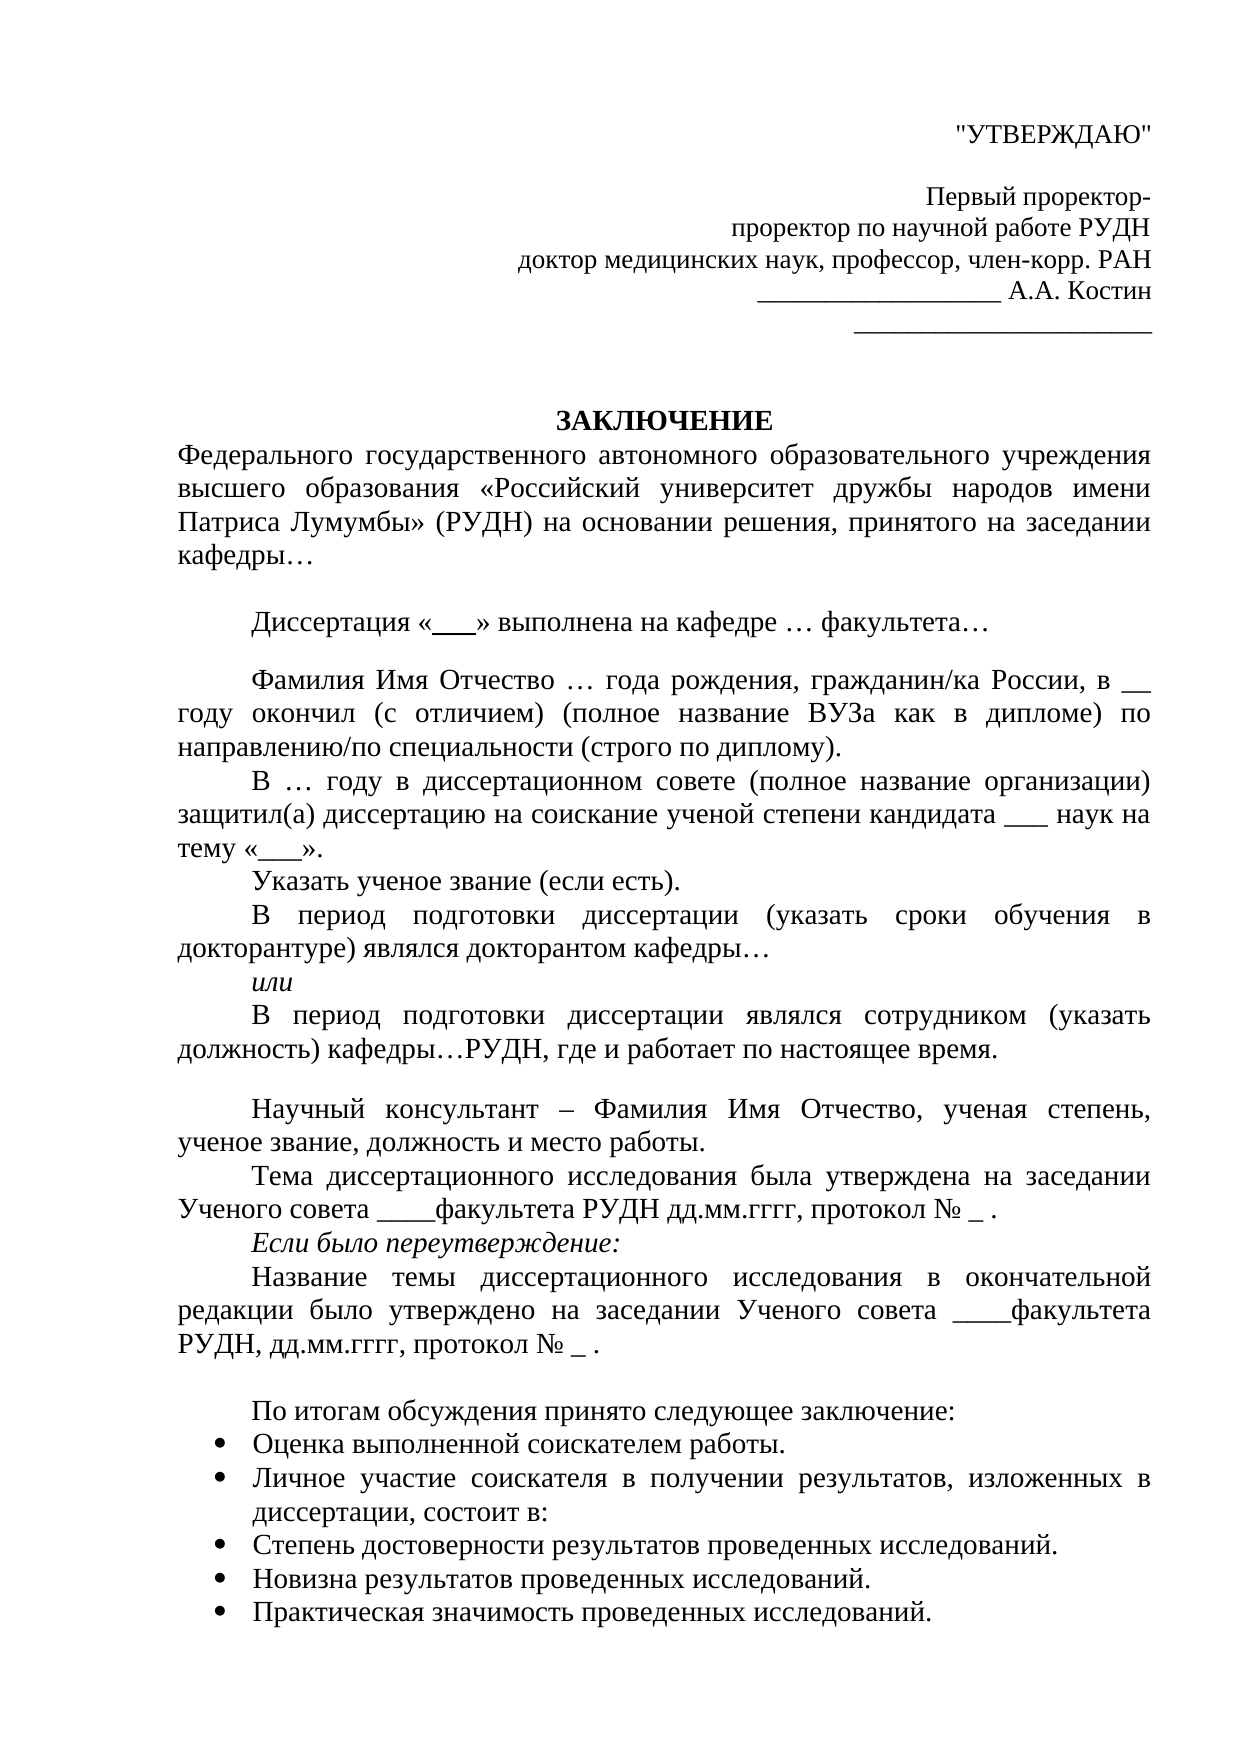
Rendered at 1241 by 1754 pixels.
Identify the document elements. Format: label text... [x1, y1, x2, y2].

text Если было переутверждение: [177, 1225, 1152, 1259]
text ______________________ [177, 305, 1152, 336]
list Оценка выполненной соискателем работы. [215, 1426, 1152, 1460]
list Личное участие соискателя в получении результатов, изложенных в диссертации, состоит в: [215, 1460, 1152, 1527]
text Диссертация «___» выполнена на кафедре … факультета… [177, 604, 1152, 638]
text В … году в диссертационном совете (полное название организации) защитил(а) диссертацию на соискание ученой степени кандидата ___ наук на тему «___». [177, 763, 1152, 863]
text В период подготовки диссертации являлся сотрудником (указать должность) кафедры…РУДН, где и работает по настоящее время. [177, 997, 1152, 1064]
text __________________ А.А. Костин [177, 274, 1152, 305]
text Первый проректор- [177, 180, 1152, 212]
text Фамилия Имя Отчество … года рождения, гражданин/ка России, в __ году окончил (с отличием) (полное название ВУЗа как в дипломе) по направлению/по специальности (строго по диплому). [177, 662, 1152, 763]
text доктор медицинских наук, профессор, член-корр. РАН [177, 243, 1152, 274]
text Научный консультант – Фамилия Имя Отчество, ученая степень, ученое звание, должность и место работы. [177, 1091, 1152, 1158]
text ЗАКЛЮЧЕНИЕ [177, 403, 1152, 437]
list Новизна результатов проведенных исследований. [215, 1561, 1152, 1594]
text Указать ученое звание (если есть). [177, 863, 1152, 897]
text В период подготовки диссертации (указать сроки обучения в докторантуре) являлся докторантом кафедры… [177, 897, 1152, 964]
list Практическая значимость проведенных исследований. [215, 1594, 1152, 1628]
text проректор по научной работе РУДН [177, 212, 1152, 243]
text По итогам обсуждения принято следующее заключение: [177, 1393, 1152, 1426]
text или [177, 964, 1152, 997]
text Федерального государственного автономного образовательного учреждения высшего образования «Российский университет дружбы народов имени Патриса Лумумбы» (РУДН) на основании решения, принятого на заседании кафедры… [177, 437, 1152, 571]
text Название темы диссертационного исследования в окончательной редакции было утверждено на заседании Ученого совета ____факультета РУДН, дд.мм.гггг, протокол № _ . [177, 1259, 1152, 1359]
subtitle "УТВЕРЖДАЮ" [177, 118, 1152, 149]
text Тема диссертационного исследования была утверждена на заседании Ученого совета ____факультета РУДН дд.мм.гггг, протокол № _ . [177, 1158, 1152, 1225]
list Степень достоверности результатов проведенных исследований. [215, 1527, 1152, 1561]
